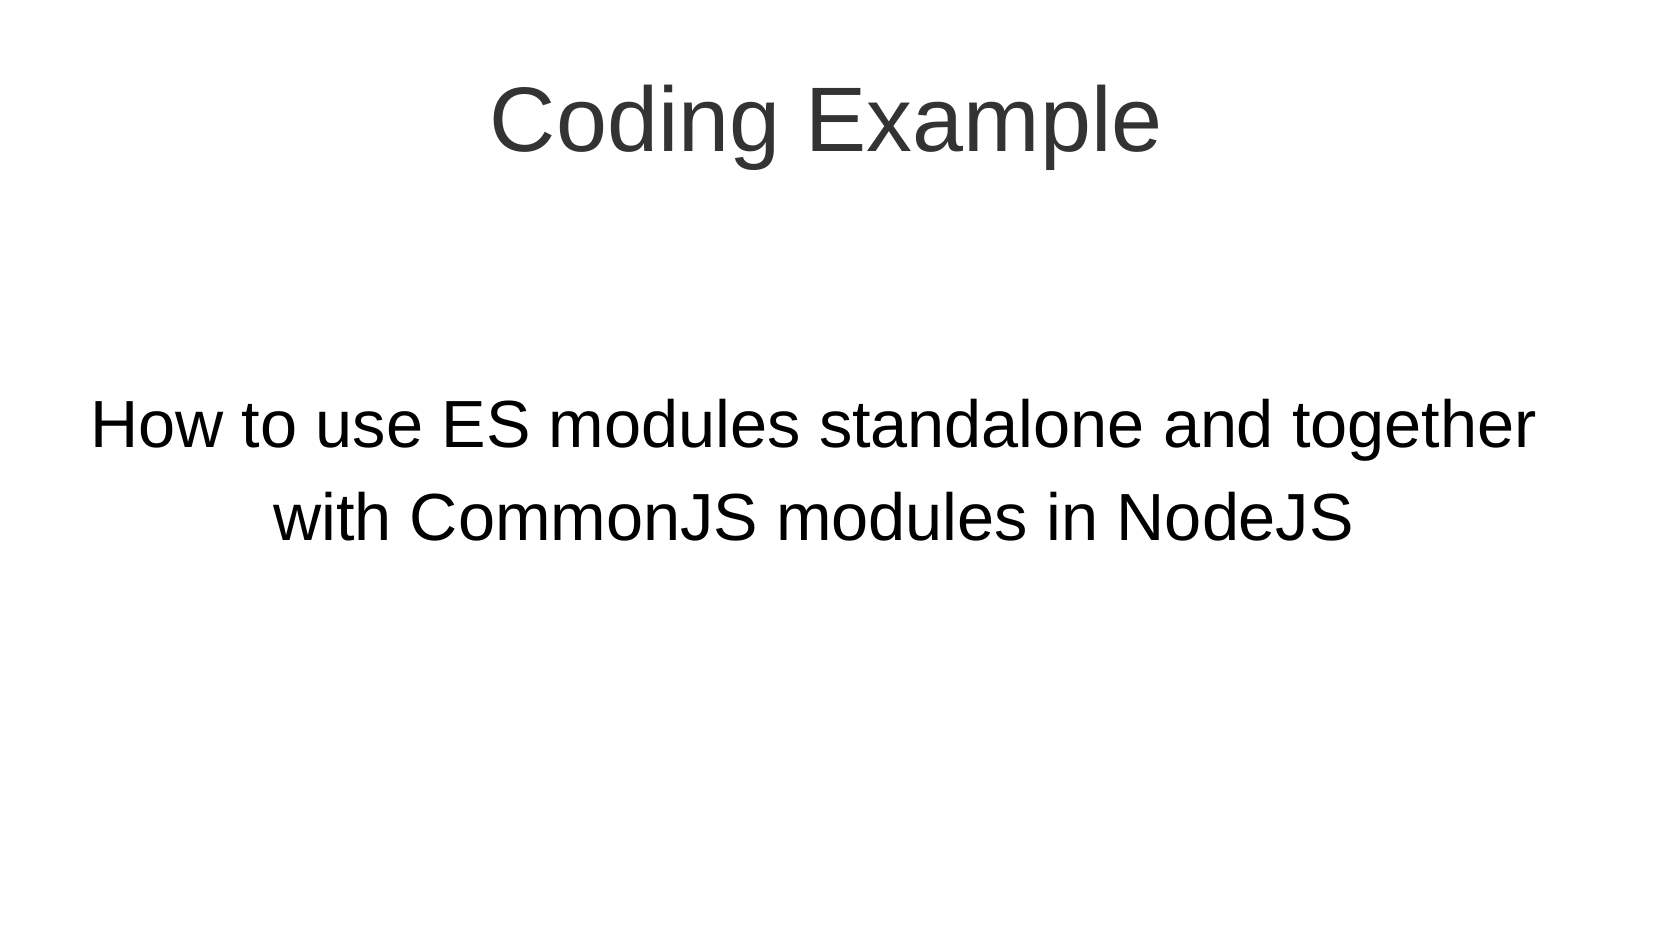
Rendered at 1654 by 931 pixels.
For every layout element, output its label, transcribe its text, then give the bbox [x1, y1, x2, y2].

list How to use ES modules standalone and together with CommonJS modules in NodeJS [82, 193, 1546, 811]
title Coding Example [82, 37, 1571, 193]
